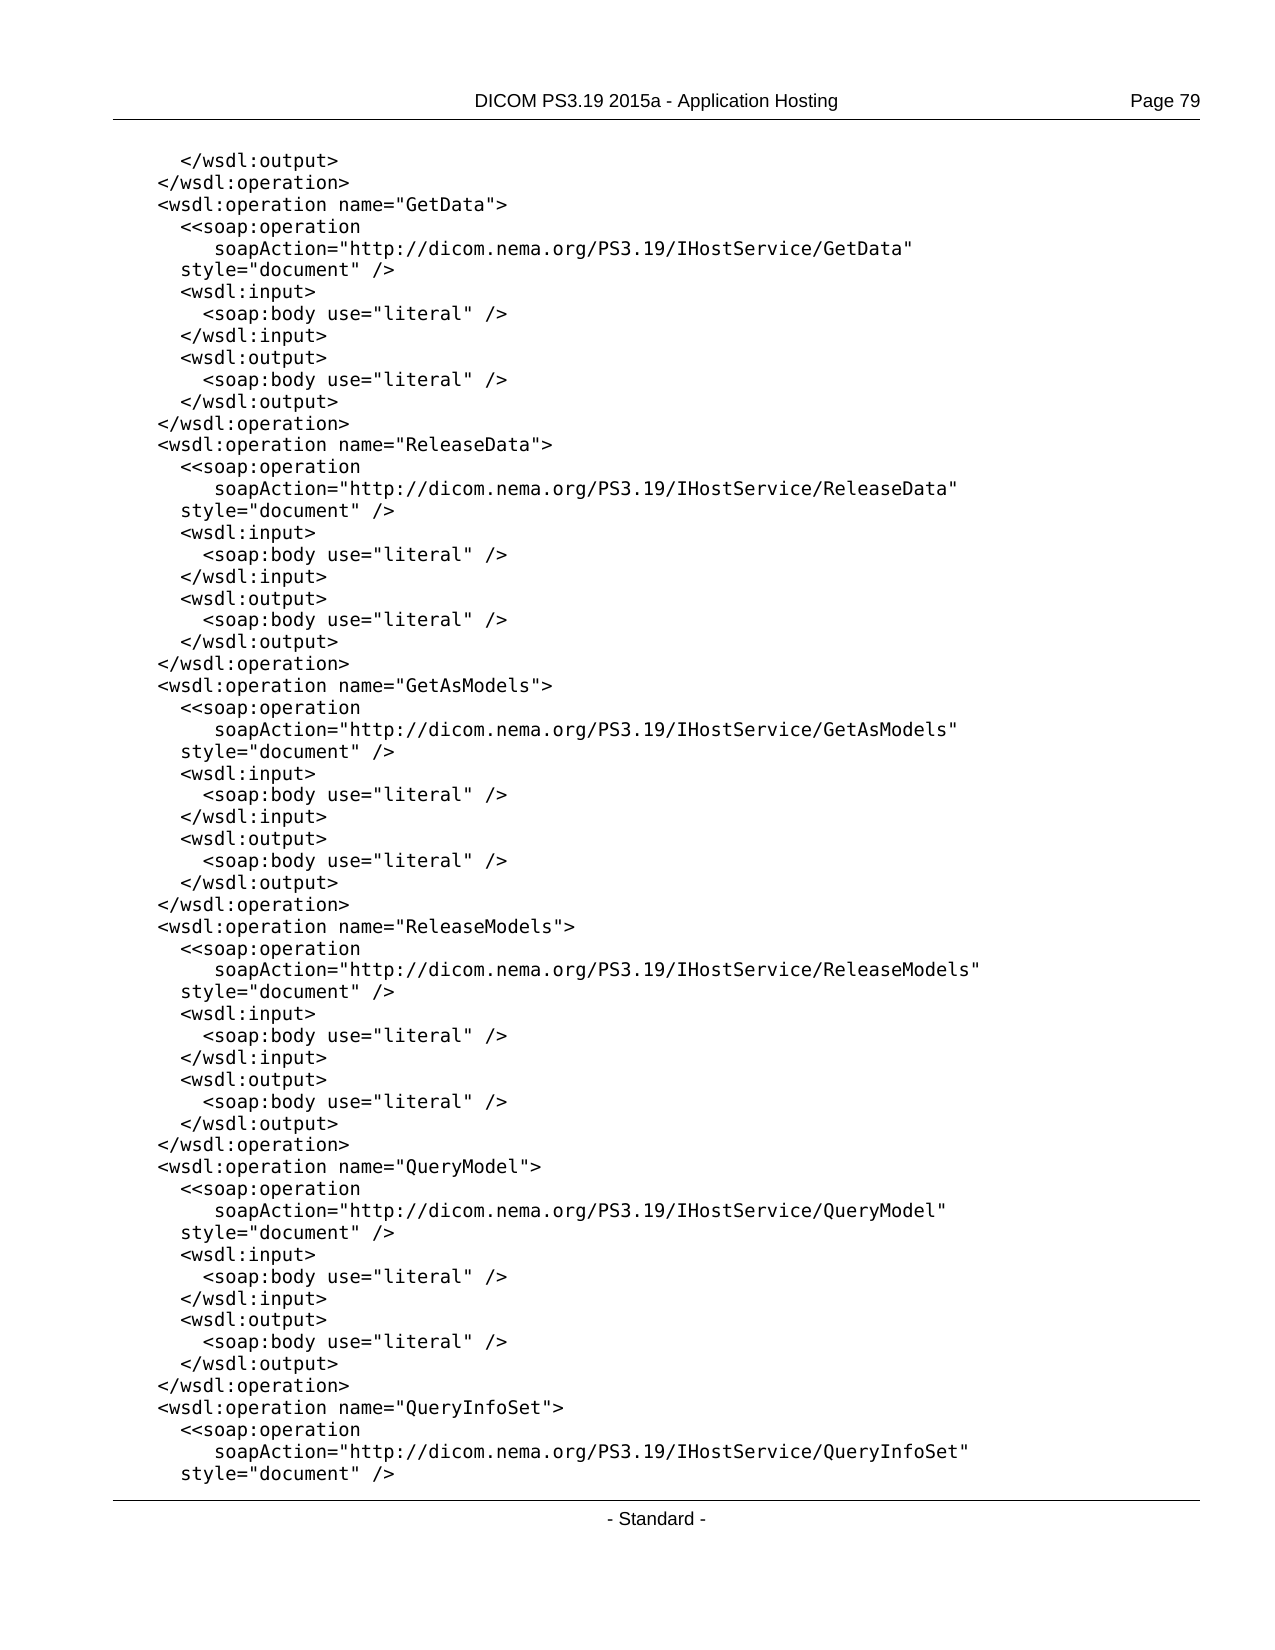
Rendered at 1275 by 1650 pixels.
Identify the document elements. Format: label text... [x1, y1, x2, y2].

text </wsdl:output> </wsdl:operation> <wsdl:operation name="GetData"> <<soap:operation soapAction="http://dicom.nema.org/PS3.19/IHostService/GetData" style="document" /> <wsdl:input> <soap:body use="literal" /> </wsdl:input> <wsdl:output> <soap:body use="literal" /> </wsdl:output> </wsdl:operation> <wsdl:operation name="ReleaseData"> <<soap:operation soapAction="http://dicom.nema.org/PS3.19/IHostService/ReleaseData" style="document" /> <wsdl:input> <soap:body use="literal" /> </wsdl:input> <wsdl:output> <soap:body use="literal" /> </wsdl:output> </wsdl:operation> <wsdl:operation name="GetAsModels"> <<soap:operation soapAction="http://dicom.nema.org/PS3.19/IHostService/GetAsModels" style="document" /> <wsdl:input> <soap:body use="literal" /> </wsdl:input> <wsdl:output> <soap:body use="literal" /> </wsdl:output> </wsdl:operation> <wsdl:operation name="ReleaseModels"> <<soap:operation soapAction="http://dicom.nema.org/PS3.19/IHostService/ReleaseModels" style="document" /> <wsdl:input> <soap:body use="literal" /> </wsdl:input> <wsdl:output> <soap:body use="literal" /> </wsdl:output> </wsdl:operation> <wsdl:operation name="QueryModel"> <<soap:operation soapAction="http://dicom.nema.org/PS3.19/IHostService/QueryModel" style="document" /> <wsdl:input> <soap:body use="literal" /> </wsdl:input> <wsdl:output> <soap:body use="literal" /> </wsdl:output> </wsdl:operation> <wsdl:operation name="QueryInfoSet"> <<soap:operation soapAction="http://dicom.nema.org/PS3.19/IHostService/QueryInfoSet" style="document" /> [112, 150, 1200, 1484]
